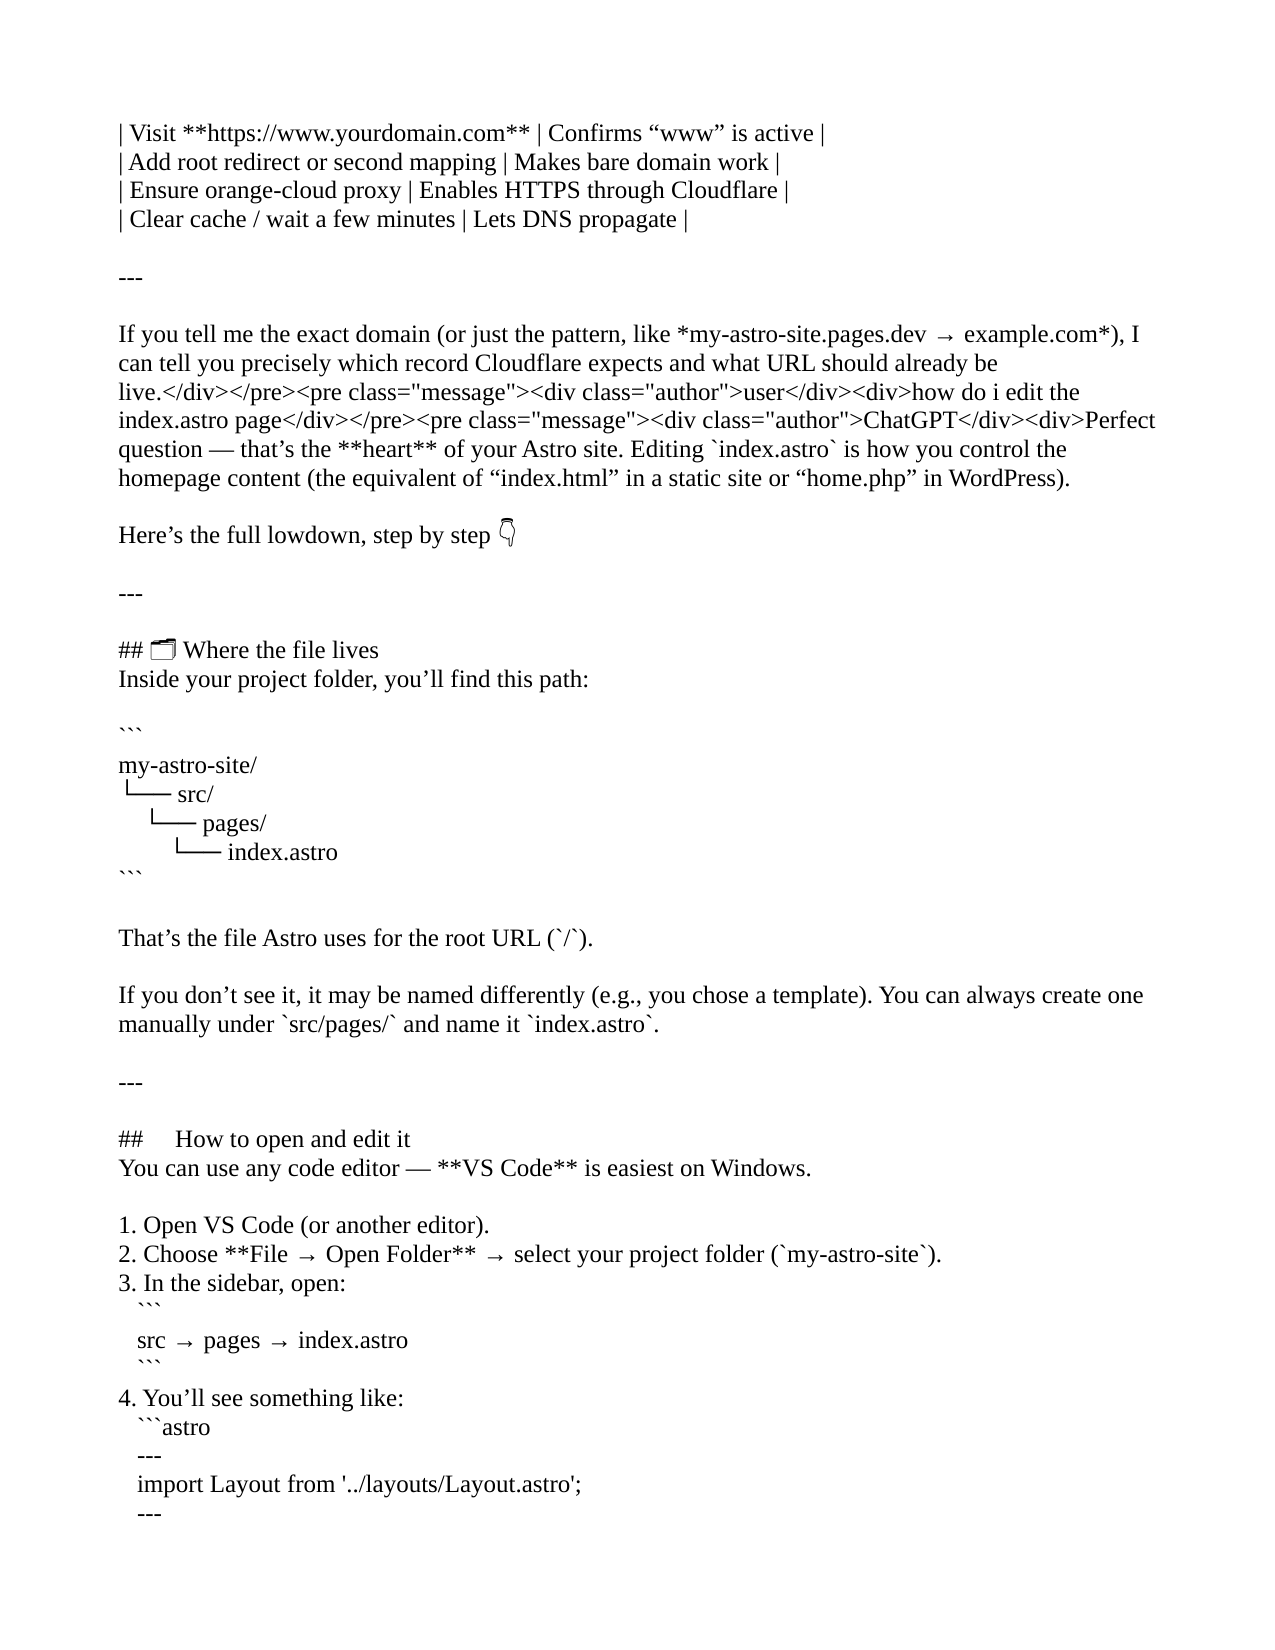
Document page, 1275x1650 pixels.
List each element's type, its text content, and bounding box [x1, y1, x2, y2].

text --- [118, 578, 1157, 607]
text --- [118, 1441, 1157, 1469]
text If you don’t see it, it may be named differently (e.g., you chose a template). You can always create one manually under `src/pages/` and name it `index.astro`. [118, 981, 1157, 1038]
text 2. Choose **File → Open Folder** → select your project folder (`my-astro-site`). [118, 1239, 1157, 1268]
text ``` [118, 722, 1157, 751]
text src → pages → index.astro [118, 1326, 1157, 1354]
text If you tell me the exact domain (or just the pattern, like *my-astro-site.pages.dev → example.com*), I can tell you precisely which record Cloudflare expects and what URL should already be live.</div></pre><pre class="message"><div class="author">user</div><div>how do i edit the index.astro page</div></pre><pre class="message"><div class="author">ChatGPT</div><div>Perfect question — that’s the **heart** of your Astro site. Editing `index.astro` is how you control the homepage content (the equivalent of “index.html” in a static site or “home.php” in WordPress). [118, 319, 1157, 492]
text Inside your project folder, you’ll find this path: [118, 664, 1157, 693]
text --- [118, 1067, 1157, 1096]
text 4. You’ll see something like: [118, 1383, 1157, 1412]
text ```astro [118, 1412, 1157, 1441]
text ## 🧩 How to open and edit it [118, 1124, 1157, 1153]
text └── src/ [118, 779, 1157, 808]
text | Add root redirect or second mapping | Makes bare domain work | [118, 147, 1157, 176]
text | Clear cache / wait a few minutes | Lets DNS propagate | [118, 204, 1157, 233]
text 1. Open VS Code (or another editor). [118, 1211, 1157, 1239]
text ``` [118, 1297, 1157, 1326]
text --- [118, 1498, 1157, 1527]
text That’s the file Astro uses for the root URL (`/`). [118, 923, 1157, 952]
text | Visit **https://www.yourdomain.com** | Confirms “www” is active | [118, 118, 1157, 147]
text import Layout from '../layouts/Layout.astro'; [118, 1469, 1157, 1498]
text my-astro-site/ [118, 751, 1157, 779]
text ``` [118, 866, 1157, 894]
text 3. In the sidebar, open: [118, 1268, 1157, 1297]
text --- [118, 262, 1157, 291]
text Here’s the full lowdown, step by step 👇 [118, 521, 1157, 549]
text └── pages/ [118, 808, 1157, 837]
text You can use any code editor — **VS Code** is easiest on Windows. [118, 1153, 1157, 1182]
text ## 🗂 Where the file lives [118, 636, 1157, 664]
text | Ensure orange-cloud proxy | Enables HTTPS through Cloudflare | [118, 176, 1157, 204]
text ``` [118, 1354, 1157, 1383]
text └── index.astro [118, 837, 1157, 866]
